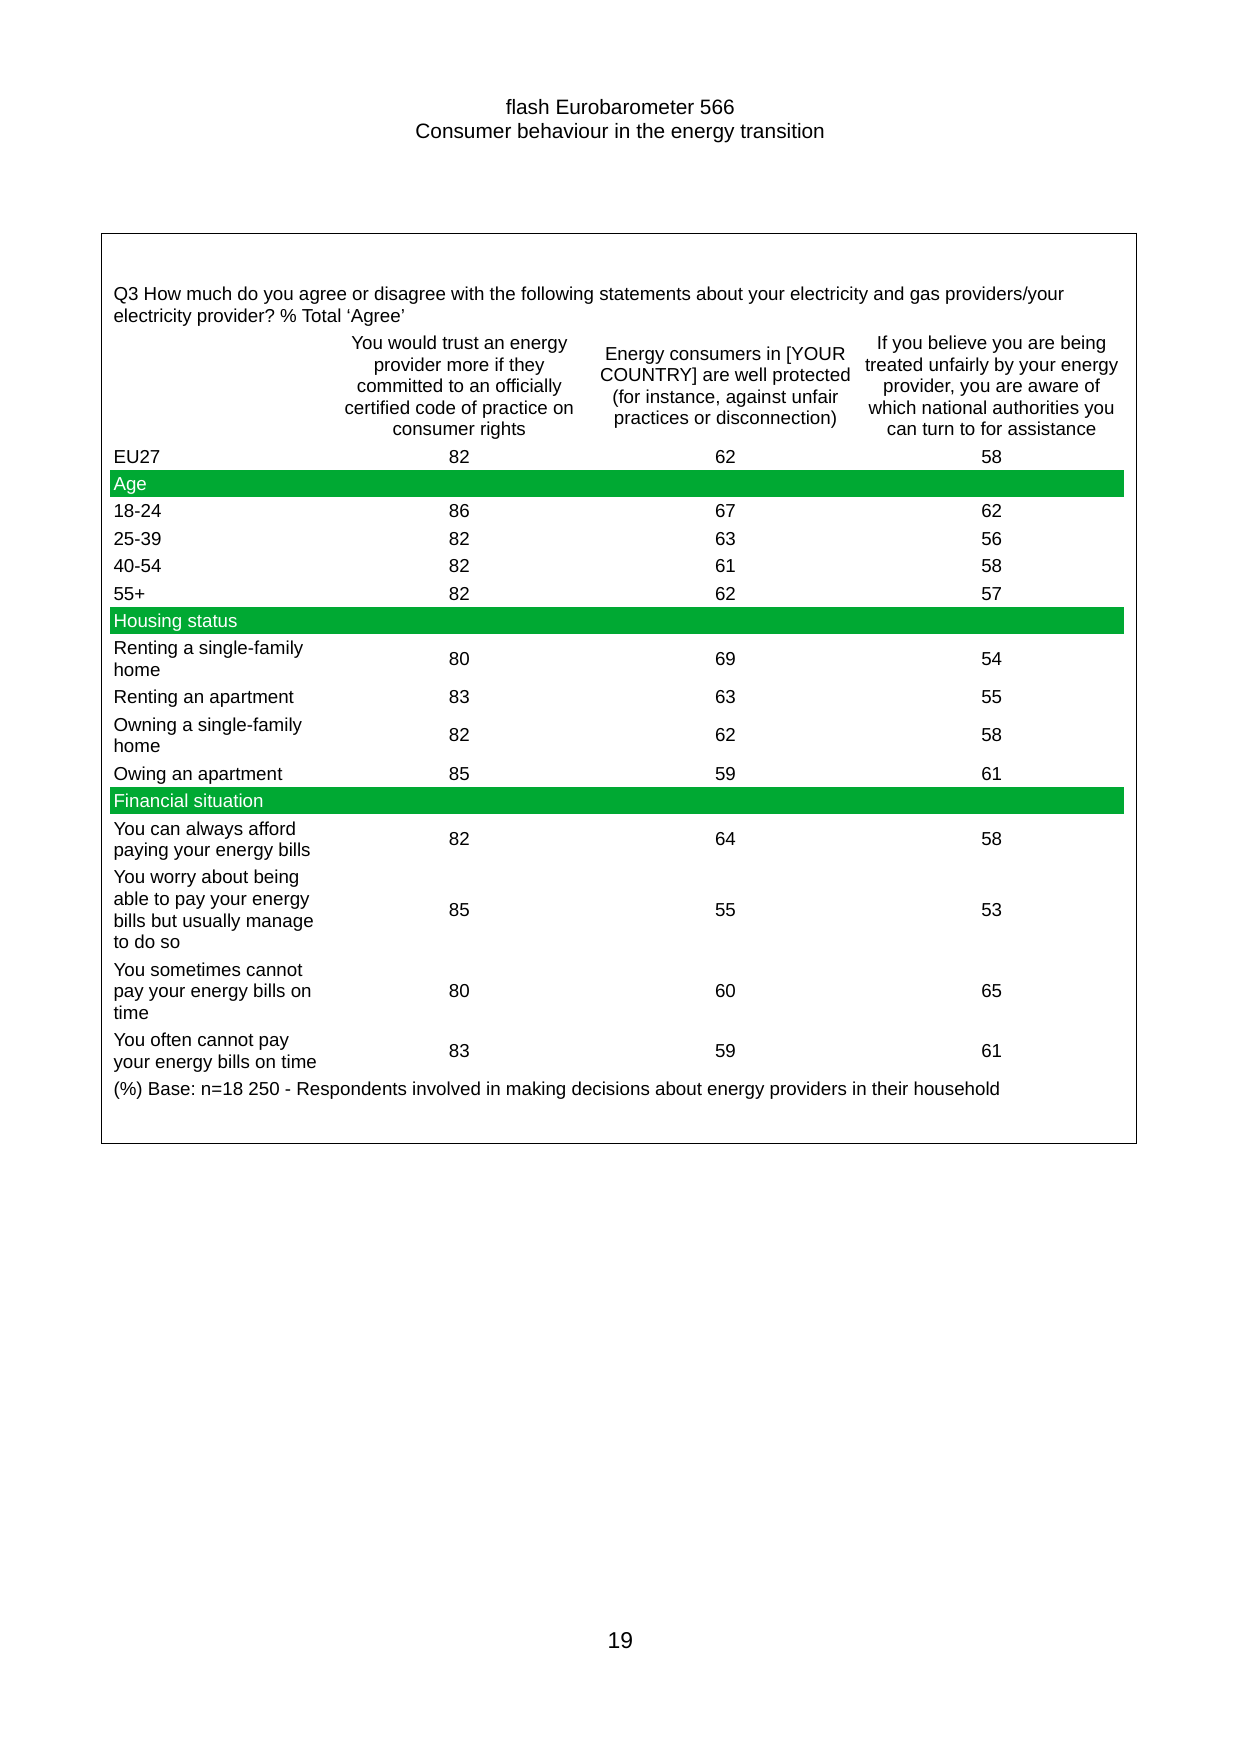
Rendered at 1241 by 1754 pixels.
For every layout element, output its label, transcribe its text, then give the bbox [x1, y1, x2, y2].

table_cell If you believe you are being treated unfairly by your energy provider, you are aware of which national authorities you can turn to for assistance [858, 329, 1124, 442]
table_cell 60 [592, 955, 858, 1026]
table_cell 61 [592, 552, 858, 579]
table_cell 61 [858, 760, 1124, 787]
table_cell 58 [858, 443, 1124, 470]
table_cell You sometimes cannot pay your energy bills on time [110, 955, 326, 1026]
table_cell [110, 329, 326, 442]
table_cell 83 [326, 1026, 592, 1075]
table_cell 58 [858, 711, 1124, 759]
table_cell 67 [592, 497, 858, 525]
table_cell 62 [858, 497, 1124, 525]
table_cell Owning a single-family home [110, 711, 326, 759]
table_cell 62 [592, 580, 858, 607]
table_cell 82 [326, 580, 592, 607]
table_cell 59 [592, 1026, 858, 1075]
table_cell 56 [858, 525, 1124, 552]
table_cell 82 [326, 552, 592, 579]
table_cell 59 [592, 760, 858, 787]
table_cell 80 [326, 955, 592, 1026]
table_cell Owing an apartment [110, 760, 326, 787]
table_cell 57 [858, 580, 1124, 607]
table_cell (%) Base: n=18 250 - Respondents involved in making decisions about energy providers in their household [110, 1075, 1124, 1102]
table_cell 82 [326, 525, 592, 552]
table_cell 83 [326, 683, 592, 711]
table_cell 63 [592, 525, 858, 552]
table_cell 55 [592, 863, 858, 955]
table_cell 61 [858, 1026, 1124, 1075]
table_cell 80 [326, 634, 592, 683]
table_cell Energy consumers in [YOUR COUNTRY] are well protected (for instance, against unfair practices or disconnection) [592, 329, 858, 442]
table_cell Renting a single-family home [110, 634, 326, 683]
table_cell 86 [326, 497, 592, 525]
table_cell You can always afford paying your energy bills [110, 814, 326, 863]
table_cell 85 [326, 863, 592, 955]
table_cell You would trust an energy provider more if they committed to an officially certified code of practice on consumer rights [326, 329, 592, 442]
table_cell Renting an apartment [110, 683, 326, 711]
table_cell 55+ [110, 580, 326, 607]
table_cell 18-24 [110, 497, 326, 525]
table_header Q3 How much do you agree or disagree with the following statements about your electricity and gas providers/your electricity provider? % Total ‘Agree’ [110, 280, 1124, 329]
table_cell 54 [858, 634, 1124, 683]
table_cell You worry about being able to pay your energy bills but usually manage to do so [110, 863, 326, 955]
table_cell 69 [592, 634, 858, 683]
table_cell 63 [592, 683, 858, 711]
table_cell 65 [858, 955, 1124, 1026]
table_cell Age [110, 470, 1124, 497]
table_cell 82 [326, 443, 592, 470]
table_cell 25-39 [110, 525, 326, 552]
table_cell 64 [592, 814, 858, 863]
table_cell 53 [858, 863, 1124, 955]
table_cell 62 [592, 443, 858, 470]
table_cell 55 [858, 683, 1124, 711]
table_cell 40-54 [110, 552, 326, 579]
table_cell 58 [858, 814, 1124, 863]
table_cell Housing status [110, 607, 1124, 634]
table_cell You often cannot pay your energy bills on time [110, 1026, 326, 1075]
table_cell 82 [326, 711, 592, 759]
table_cell EU27 [110, 443, 326, 470]
table_cell 62 [592, 711, 858, 759]
table_cell 82 [326, 814, 592, 863]
table_cell 58 [858, 552, 1124, 579]
table_cell 85 [326, 760, 592, 787]
table_cell Financial situation [110, 787, 1124, 814]
